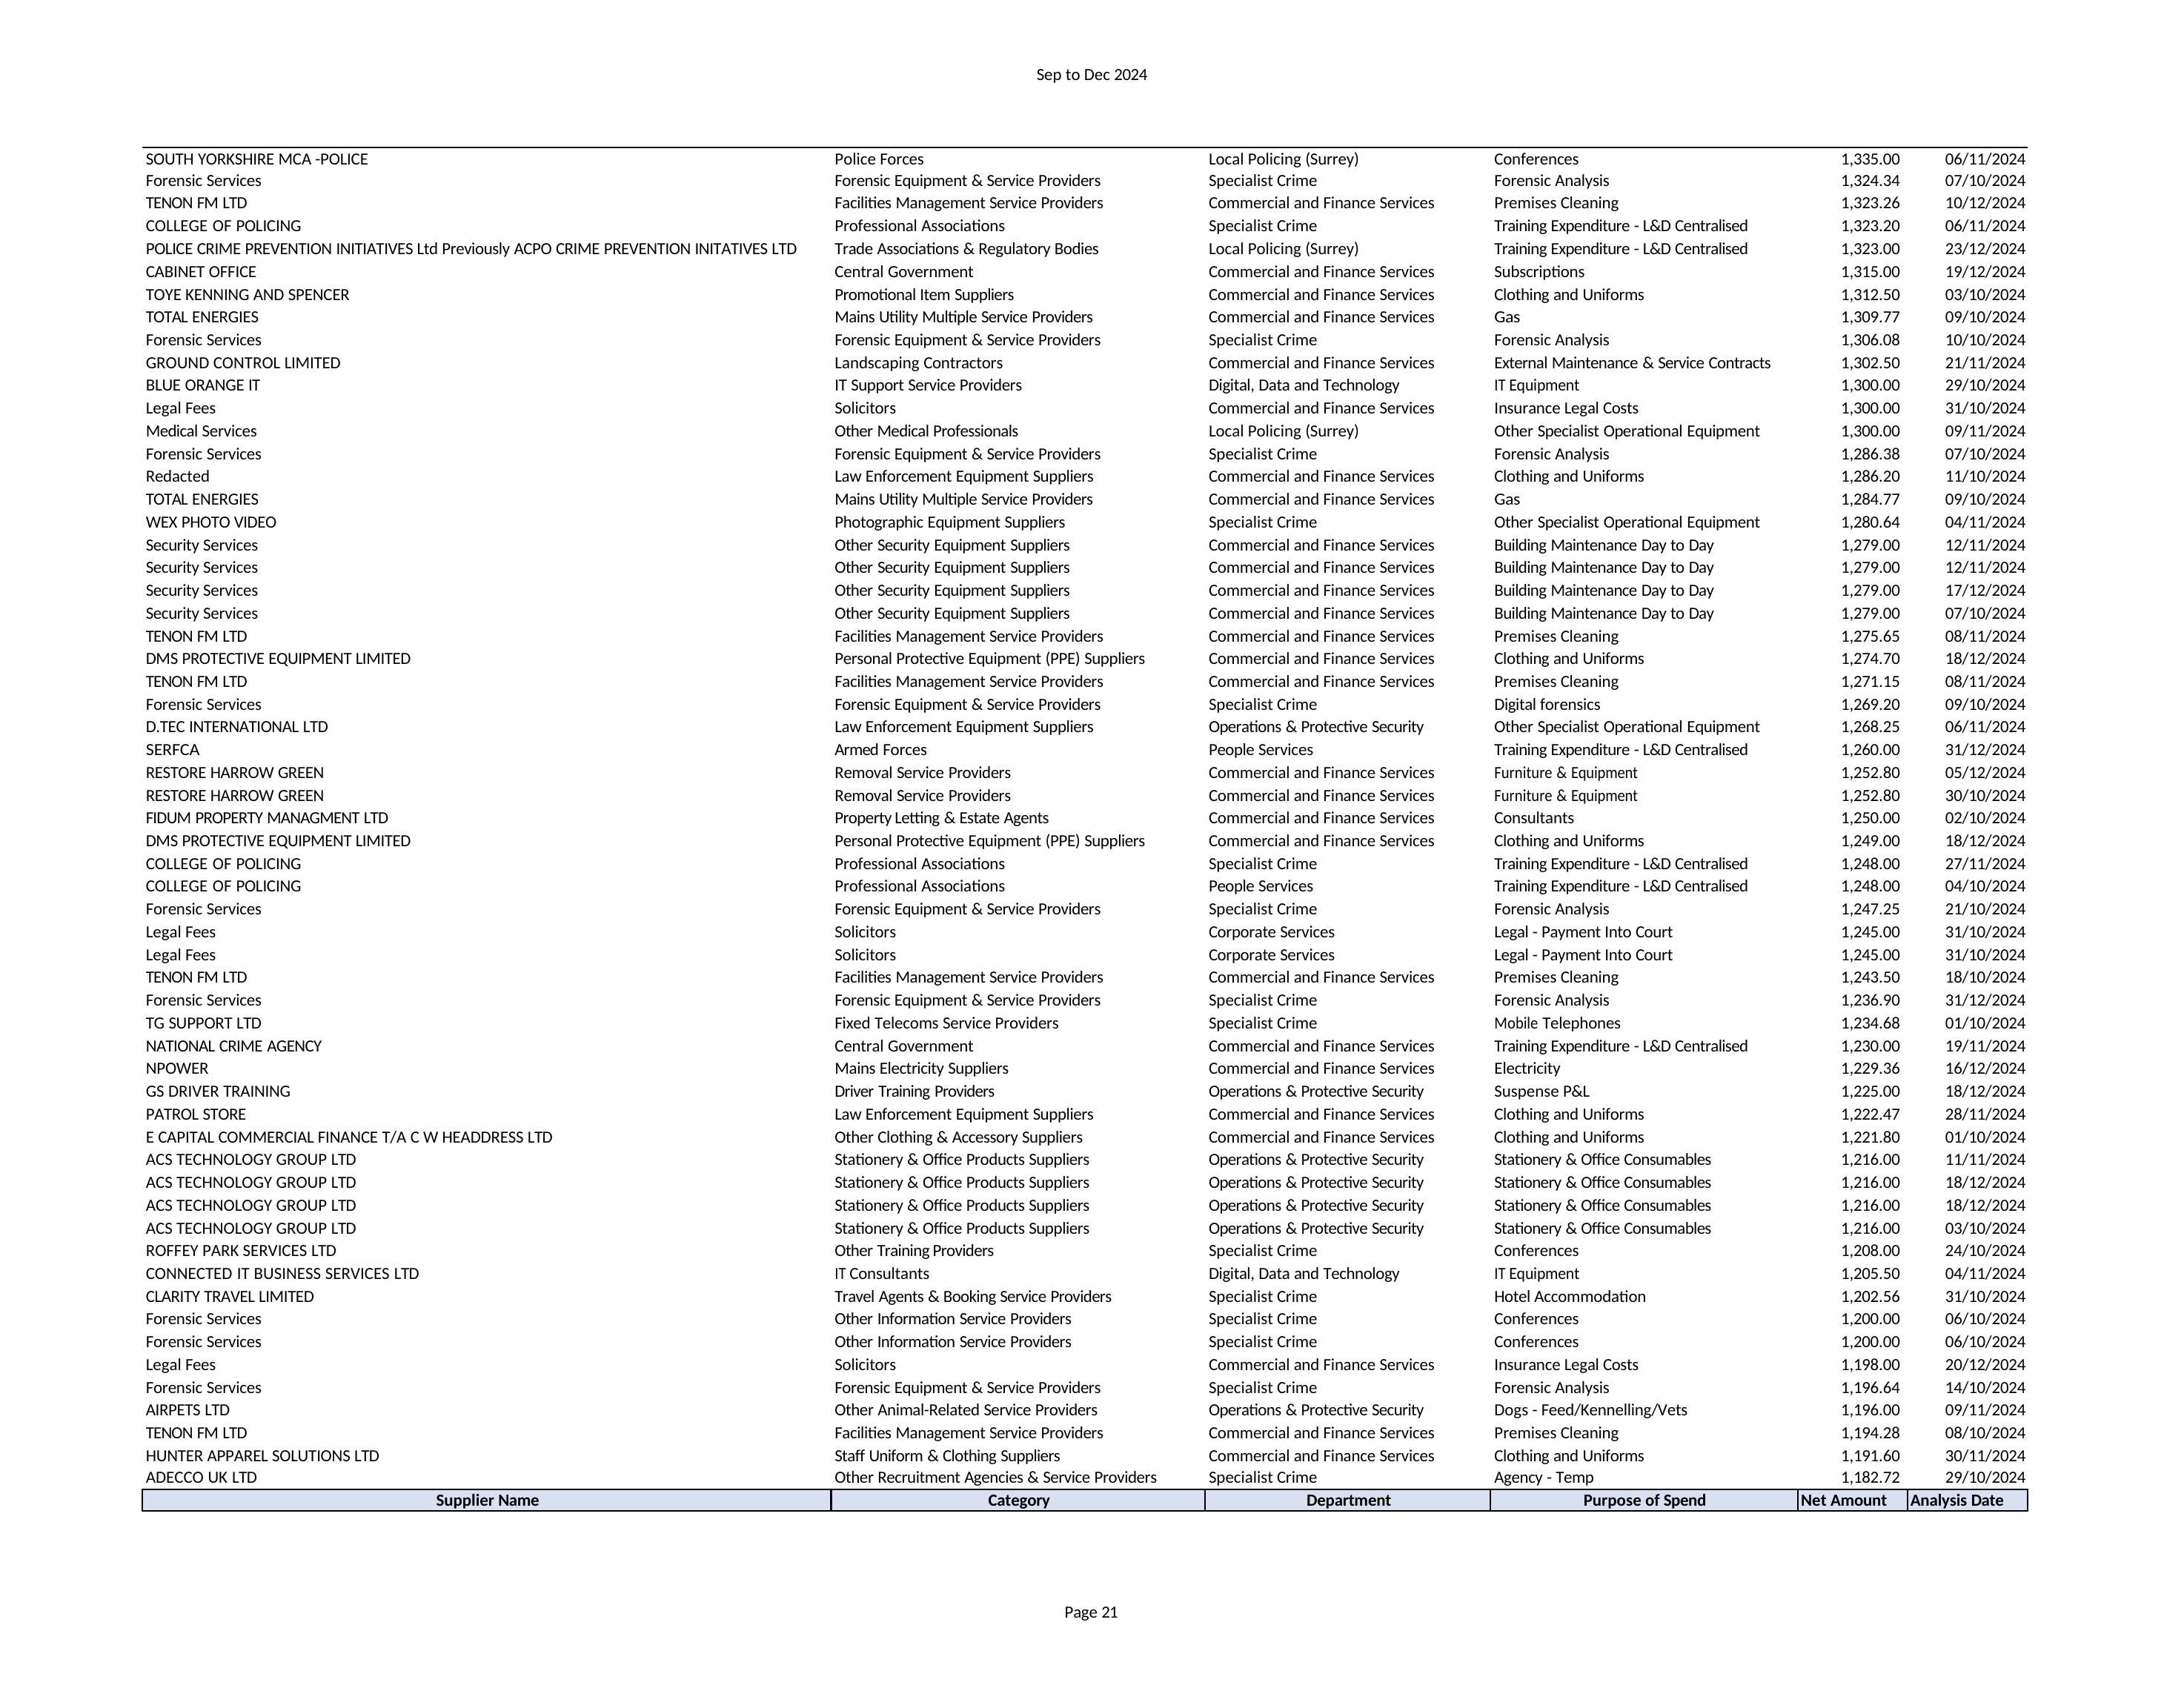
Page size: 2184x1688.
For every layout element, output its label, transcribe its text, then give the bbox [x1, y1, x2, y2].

table_cell Forensic Equipment & Service Providers [831, 328, 1205, 351]
table_cell 1,194.28 [1798, 1421, 1907, 1444]
table_cell 29/10/2024 [1908, 1467, 2028, 1489]
table_cell 01/10/2024 [1908, 1011, 2028, 1034]
table_cell Professional Associations [831, 215, 1205, 237]
table_cell 04/10/2024 [1908, 875, 2028, 898]
table_cell Specialist Crime [1205, 898, 1490, 920]
table_cell TENON FM LTD [142, 966, 831, 988]
table_cell 1,202.56 [1798, 1285, 1907, 1308]
table_header Analysis Date [1908, 1490, 2027, 1510]
table_cell 1,279.00 [1798, 579, 1907, 602]
table_cell RESTORE HARROW GREEN [142, 761, 831, 784]
table_cell 1,221.80 [1798, 1126, 1907, 1148]
table_cell People Services [1205, 738, 1490, 761]
table_cell TOTAL ENERGIES [142, 306, 831, 328]
table_cell HUNTER APPAREL SOLUTIONS LTD [142, 1444, 831, 1467]
table_cell Local Policing (Surrey) [1205, 148, 1490, 169]
table_cell Consultants [1490, 807, 1798, 829]
table_cell IT Consultants [831, 1262, 1205, 1285]
table_cell 1,280.64 [1798, 511, 1907, 534]
table_cell Personal Protective Equipment (PPE) Suppliers [831, 648, 1205, 670]
table_cell Landscaping Contractors [831, 351, 1205, 374]
table_cell D.TEC INTERNATIONAL LTD [142, 716, 831, 738]
table_cell IT Support Service Providers [831, 374, 1205, 396]
table_cell ROFFEY PARK SERVICES LTD [142, 1240, 831, 1262]
table_cell Mobile Telephones [1490, 1011, 1798, 1034]
table_cell 12/11/2024 [1908, 534, 2028, 556]
table_cell Training Expenditure - L&D Centralised [1490, 237, 1798, 260]
table_cell Professional Associations [831, 852, 1205, 875]
table_cell Specialist Crime [1205, 1011, 1490, 1034]
table_cell Other Information Service Providers [831, 1308, 1205, 1330]
table_cell Removal Service Providers [831, 761, 1205, 784]
table_cell 1,323.00 [1798, 237, 1907, 260]
table_cell 1,271.15 [1798, 670, 1907, 693]
table_cell Commercial and Finance Services [1205, 465, 1490, 488]
table_cell 19/11/2024 [1908, 1034, 2028, 1057]
table_cell 1,191.60 [1798, 1444, 1907, 1467]
table_cell 31/10/2024 [1908, 1285, 2028, 1308]
table_cell Security Services [142, 602, 831, 625]
table_cell Forensic Services [142, 442, 831, 465]
table_cell Specialist Crime [1205, 442, 1490, 465]
table_cell Clothing and Uniforms [1490, 465, 1798, 488]
table_cell Training Expenditure - L&D Centralised [1490, 1034, 1798, 1057]
table_cell 08/11/2024 [1908, 625, 2028, 647]
table_cell 30/10/2024 [1908, 784, 2028, 807]
table_cell Commercial and Finance Services [1205, 761, 1490, 784]
table_cell Local Policing (Surrey) [1205, 419, 1490, 442]
table_cell IT Equipment [1490, 1262, 1798, 1285]
table_cell 1,229.36 [1798, 1057, 1907, 1080]
table_cell Other Recruitment Agencies & Service Providers [831, 1467, 1205, 1489]
table_cell Forensic Analysis [1490, 898, 1798, 920]
table_cell Central Government [831, 260, 1205, 283]
table_cell CLARITY TRAVEL LIMITED [142, 1285, 831, 1308]
table_cell Security Services [142, 534, 831, 556]
table_cell 1,300.00 [1798, 374, 1907, 396]
table_cell Other Security Equipment Suppliers [831, 602, 1205, 625]
table_cell 18/12/2024 [1908, 829, 2028, 852]
table_cell 1,323.20 [1798, 215, 1907, 237]
table_cell Other Security Equipment Suppliers [831, 556, 1205, 579]
table_cell Corporate Services [1205, 920, 1490, 943]
table_cell TENON FM LTD [142, 625, 831, 647]
table_cell Commercial and Finance Services [1205, 306, 1490, 328]
table_cell 1,252.80 [1798, 761, 1907, 784]
table_cell 1,279.00 [1798, 534, 1907, 556]
table_cell Training Expenditure - L&D Centralised [1490, 852, 1798, 875]
table_cell 1,324.34 [1798, 169, 1907, 192]
table_cell 27/11/2024 [1908, 852, 2028, 875]
table_cell Commercial and Finance Services [1205, 625, 1490, 647]
table_cell 09/10/2024 [1908, 693, 2028, 716]
table_cell 1,225.00 [1798, 1080, 1907, 1103]
table_cell Forensic Equipment & Service Providers [831, 442, 1205, 465]
table_cell TENON FM LTD [142, 192, 831, 214]
table_cell 08/10/2024 [1908, 1421, 2028, 1444]
table_cell 1,245.00 [1798, 943, 1907, 966]
table_cell 21/11/2024 [1908, 351, 2028, 374]
table_cell 23/12/2024 [1908, 237, 2028, 260]
table_cell Forensic Equipment & Service Providers [831, 989, 1205, 1011]
table_cell Clothing and Uniforms [1490, 648, 1798, 670]
table_cell SERFCA [142, 738, 831, 761]
table_cell Insurance Legal Costs [1490, 1353, 1798, 1376]
table_cell ACS TECHNOLOGY GROUP LTD [142, 1171, 831, 1194]
table_cell 1,260.00 [1798, 738, 1907, 761]
table_cell Local Policing (Surrey) [1205, 237, 1490, 260]
table_cell Commercial and Finance Services [1205, 260, 1490, 283]
table_cell Stationery & Office Consumables [1490, 1171, 1798, 1194]
table_cell Forensic Analysis [1490, 989, 1798, 1011]
table_cell Stationery & Office Products Suppliers [831, 1194, 1205, 1217]
table_cell Facilities Management Service Providers [831, 1421, 1205, 1444]
table_cell Forensic Equipment & Service Providers [831, 898, 1205, 920]
table_cell Specialist Crime [1205, 328, 1490, 351]
table_cell CABINET OFFICE [142, 260, 831, 283]
table_cell Legal Fees [142, 920, 831, 943]
table_cell 1,306.08 [1798, 328, 1907, 351]
table_cell DMS PROTECTIVE EQUIPMENT LIMITED [142, 648, 831, 670]
table_cell Legal Fees [142, 943, 831, 966]
table_cell DMS PROTECTIVE EQUIPMENT LIMITED [142, 829, 831, 852]
table_cell Commercial and Finance Services [1205, 829, 1490, 852]
table_cell Operations & Protective Security [1205, 1171, 1490, 1194]
table_cell 1,309.77 [1798, 306, 1907, 328]
table_cell Clothing and Uniforms [1490, 829, 1798, 852]
table_cell 08/11/2024 [1908, 670, 2028, 693]
table_cell Commercial and Finance Services [1205, 670, 1490, 693]
table_cell External Maintenance & Service Contracts [1490, 351, 1798, 374]
table_cell 11/11/2024 [1908, 1149, 2028, 1171]
table_cell Conferences [1490, 1308, 1798, 1330]
table_cell 09/11/2024 [1908, 419, 2028, 442]
table_cell Specialist Crime [1205, 989, 1490, 1011]
table_cell SOUTH YORKSHIRE MCA -POLICE [142, 148, 831, 169]
table_cell Dogs - Feed/Kennelling/Vets [1490, 1399, 1798, 1421]
table_cell Redacted [142, 465, 831, 488]
table_cell 06/11/2024 [1908, 148, 2028, 169]
table_cell Central Government [831, 1034, 1205, 1057]
table_cell Operations & Protective Security [1205, 1217, 1490, 1239]
table_cell 1,286.20 [1798, 465, 1907, 488]
table_cell 18/12/2024 [1908, 648, 2028, 670]
table_cell 07/10/2024 [1908, 442, 2028, 465]
table_header Purpose of Spend [1491, 1490, 1797, 1510]
table_cell 1,216.00 [1798, 1149, 1907, 1171]
table_cell Operations & Protective Security [1205, 1399, 1490, 1421]
table_cell 07/10/2024 [1908, 602, 2028, 625]
table_cell 1,269.20 [1798, 693, 1907, 716]
table_cell 1,323.26 [1798, 192, 1907, 214]
table_cell Commercial and Finance Services [1205, 534, 1490, 556]
table_cell Other Specialist Operational Equipment [1490, 419, 1798, 442]
table_cell FIDUM PROPERTY MANAGMENT LTD [142, 807, 831, 829]
table_cell 21/10/2024 [1908, 898, 2028, 920]
table_cell Other Information Service Providers [831, 1330, 1205, 1353]
table_cell Specialist Crime [1205, 1330, 1490, 1353]
table_cell Forensic Services [142, 898, 831, 920]
table_cell Specialist Crime [1205, 852, 1490, 875]
table_cell 1,312.50 [1798, 283, 1907, 305]
table_cell GROUND CONTROL LIMITED [142, 351, 831, 374]
table_cell 1,335.00 [1798, 148, 1907, 169]
table_cell 1,196.00 [1798, 1399, 1907, 1421]
table_cell 06/10/2024 [1908, 1330, 2028, 1353]
table_cell 1,315.00 [1798, 260, 1907, 283]
table_cell Hotel Accommodation [1490, 1285, 1798, 1308]
table_cell Other Animal-Related Service Providers [831, 1399, 1205, 1421]
table_cell Legal Fees [142, 396, 831, 419]
table_cell Forensic Services [142, 1376, 831, 1399]
table_header Supplier Name [143, 1490, 830, 1510]
table_cell Trade Associations & Regulatory Bodies [831, 237, 1205, 260]
table_cell Commercial and Finance Services [1205, 488, 1490, 511]
table_cell Insurance Legal Costs [1490, 396, 1798, 419]
table_cell Travel Agents & Booking Service Providers [831, 1285, 1205, 1308]
table_cell TENON FM LTD [142, 670, 831, 693]
table_cell 1,268.25 [1798, 716, 1907, 738]
table_cell 01/10/2024 [1908, 1126, 2028, 1148]
table_cell 11/10/2024 [1908, 465, 2028, 488]
table_cell 1,279.00 [1798, 602, 1907, 625]
table_cell COLLEGE OF POLICING [142, 875, 831, 898]
table_cell Other Training Providers [831, 1240, 1205, 1262]
table_cell Gas [1490, 488, 1798, 511]
table_cell 18/12/2024 [1908, 1194, 2028, 1217]
table_cell Commercial and Finance Services [1205, 807, 1490, 829]
table_cell POLICE CRIME PREVENTION INITIATIVES Ltd Previously ACPO CRIME PREVENTION INITATIVES LTD [142, 237, 831, 260]
table_cell 05/12/2024 [1908, 761, 2028, 784]
table_cell AIRPETS LTD [142, 1399, 831, 1421]
table_cell Forensic Services [142, 693, 831, 716]
table_cell 09/10/2024 [1908, 488, 2028, 511]
table_cell Electricity [1490, 1057, 1798, 1080]
table_cell 1,196.64 [1798, 1376, 1907, 1399]
table_cell Law Enforcement Equipment Suppliers [831, 1103, 1205, 1126]
table_cell Premises Cleaning [1490, 1421, 1798, 1444]
table_cell TOTAL ENERGIES [142, 488, 831, 511]
table_cell Commercial and Finance Services [1205, 351, 1490, 374]
table_cell Security Services [142, 556, 831, 579]
table_cell Furniture & Equipment [1490, 784, 1798, 807]
table_cell 1,216.00 [1798, 1194, 1907, 1217]
table_cell Armed Forces [831, 738, 1205, 761]
table_cell Facilities Management Service Providers [831, 625, 1205, 647]
table_cell Specialist Crime [1205, 693, 1490, 716]
table_cell Forensic Analysis [1490, 328, 1798, 351]
table_cell Forensic Services [142, 328, 831, 351]
table_cell Premises Cleaning [1490, 625, 1798, 647]
table_cell Suspense P&L [1490, 1080, 1798, 1103]
table_cell 31/12/2024 [1908, 989, 2028, 1011]
table_cell 31/10/2024 [1908, 396, 2028, 419]
table_cell 29/10/2024 [1908, 374, 2028, 396]
table_cell Fixed Telecoms Service Providers [831, 1011, 1205, 1034]
table_cell Photographic Equipment Suppliers [831, 511, 1205, 534]
table_cell Training Expenditure - L&D Centralised [1490, 875, 1798, 898]
table_cell Clothing and Uniforms [1490, 283, 1798, 305]
table_cell Commercial and Finance Services [1205, 556, 1490, 579]
table_cell Commercial and Finance Services [1205, 283, 1490, 305]
table_cell 03/10/2024 [1908, 1217, 2028, 1239]
table_cell Specialist Crime [1205, 1240, 1490, 1262]
table_cell 1,302.50 [1798, 351, 1907, 374]
table_cell Solicitors [831, 943, 1205, 966]
table_cell TG SUPPORT LTD [142, 1011, 831, 1034]
table_cell Property Letting & Estate Agents [831, 807, 1205, 829]
table_cell ACS TECHNOLOGY GROUP LTD [142, 1194, 831, 1217]
table_cell 1,216.00 [1798, 1171, 1907, 1194]
table_cell Training Expenditure - L&D Centralised [1490, 738, 1798, 761]
table_cell 1,222.47 [1798, 1103, 1907, 1126]
table_cell Commercial and Finance Services [1205, 1421, 1490, 1444]
table_cell Facilities Management Service Providers [831, 966, 1205, 988]
table_cell 1,200.00 [1798, 1330, 1907, 1353]
table_cell Operations & Protective Security [1205, 1080, 1490, 1103]
table_cell 1,236.90 [1798, 989, 1907, 1011]
table_cell Stationery & Office Consumables [1490, 1149, 1798, 1171]
table_cell Specialist Crime [1205, 1285, 1490, 1308]
table_cell 1,216.00 [1798, 1217, 1907, 1239]
table_cell Law Enforcement Equipment Suppliers [831, 465, 1205, 488]
table_cell Police Forces [831, 148, 1205, 169]
table_cell 04/11/2024 [1908, 1262, 2028, 1285]
table_cell Solicitors [831, 920, 1205, 943]
table_cell 28/11/2024 [1908, 1103, 2028, 1126]
table_cell 1,198.00 [1798, 1353, 1907, 1376]
table_cell Forensic Equipment & Service Providers [831, 693, 1205, 716]
table_cell Premises Cleaning [1490, 670, 1798, 693]
table_cell Staff Uniform & Clothing Suppliers [831, 1444, 1205, 1467]
table_cell Stationery & Office Products Suppliers [831, 1149, 1205, 1171]
table_cell Digital, Data and Technology [1205, 374, 1490, 396]
table_cell CONNECTED IT BUSINESS SERVICES LTD [142, 1262, 831, 1285]
table_header Net Amount [1799, 1490, 1907, 1510]
table_cell 03/10/2024 [1908, 283, 2028, 305]
table_cell Agency - Temp [1490, 1467, 1798, 1489]
table_cell Conferences [1490, 1240, 1798, 1262]
table_cell 1,284.77 [1798, 488, 1907, 511]
table_cell Forensic Equipment & Service Providers [831, 1376, 1205, 1399]
table_header Department [1206, 1490, 1490, 1510]
table_cell Commercial and Finance Services [1205, 396, 1490, 419]
table_cell 1,208.00 [1798, 1240, 1907, 1262]
table_cell Building Maintenance Day to Day [1490, 579, 1798, 602]
table_cell Conferences [1490, 1330, 1798, 1353]
table_cell 1,286.38 [1798, 442, 1907, 465]
table_cell 31/12/2024 [1908, 738, 2028, 761]
table_cell 24/10/2024 [1908, 1240, 2028, 1262]
table_cell Commercial and Finance Services [1205, 579, 1490, 602]
table_cell 31/10/2024 [1908, 943, 2028, 966]
table_cell Promotional Item Suppliers [831, 283, 1205, 305]
table_header Category [832, 1490, 1204, 1510]
table_cell Forensic Services [142, 169, 831, 192]
table_cell Forensic Services [142, 1330, 831, 1353]
table_cell 1,243.50 [1798, 966, 1907, 988]
table_cell IT Equipment [1490, 374, 1798, 396]
table_cell 10/10/2024 [1908, 328, 2028, 351]
table_cell 31/10/2024 [1908, 920, 2028, 943]
table_cell 30/11/2024 [1908, 1444, 2028, 1467]
table_cell E CAPITAL COMMERCIAL FINANCE T/A C W HEADDRESS LTD [142, 1126, 831, 1148]
table_cell Professional Associations [831, 875, 1205, 898]
table_cell 20/12/2024 [1908, 1353, 2028, 1376]
table_cell NPOWER [142, 1057, 831, 1080]
table_cell Forensic Services [142, 1308, 831, 1330]
table_cell Forensic Analysis [1490, 442, 1798, 465]
table_cell 16/12/2024 [1908, 1057, 2028, 1080]
table_cell Other Medical Professionals [831, 419, 1205, 442]
table_cell Premises Cleaning [1490, 192, 1798, 214]
table_cell 09/11/2024 [1908, 1399, 2028, 1421]
table_cell Removal Service Providers [831, 784, 1205, 807]
table_cell Driver Training Providers [831, 1080, 1205, 1103]
table_cell Subscriptions [1490, 260, 1798, 283]
table_cell Commercial and Finance Services [1205, 1353, 1490, 1376]
table_cell COLLEGE OF POLICING [142, 852, 831, 875]
table_cell Commercial and Finance Services [1205, 1103, 1490, 1126]
table_cell 18/12/2024 [1908, 1171, 2028, 1194]
table_cell Specialist Crime [1205, 1376, 1490, 1399]
table_cell 1,234.68 [1798, 1011, 1907, 1034]
table_cell Digital, Data and Technology [1205, 1262, 1490, 1285]
table_cell 1,247.25 [1798, 898, 1907, 920]
table_cell Gas [1490, 306, 1798, 328]
table_cell Commercial and Finance Services [1205, 1126, 1490, 1148]
table_cell Clothing and Uniforms [1490, 1126, 1798, 1148]
table_cell Other Security Equipment Suppliers [831, 579, 1205, 602]
table_cell Stationery & Office Consumables [1490, 1194, 1798, 1217]
table_cell 1,279.00 [1798, 556, 1907, 579]
table_cell Legal - Payment Into Court [1490, 943, 1798, 966]
table_cell Legal Fees [142, 1353, 831, 1376]
table_cell 1,274.70 [1798, 648, 1907, 670]
table_cell Corporate Services [1205, 943, 1490, 966]
table_cell Premises Cleaning [1490, 966, 1798, 988]
table_cell Other Security Equipment Suppliers [831, 534, 1205, 556]
table_cell ADECCO UK LTD [142, 1467, 831, 1489]
table_cell TENON FM LTD [142, 1421, 831, 1444]
table_cell Forensic Analysis [1490, 1376, 1798, 1399]
table_cell 1,205.50 [1798, 1262, 1907, 1285]
table_cell Medical Services [142, 419, 831, 442]
table_cell Personal Protective Equipment (PPE) Suppliers [831, 829, 1205, 852]
table_cell 09/10/2024 [1908, 306, 2028, 328]
table_cell Clothing and Uniforms [1490, 1103, 1798, 1126]
table_cell Building Maintenance Day to Day [1490, 534, 1798, 556]
table_cell Commercial and Finance Services [1205, 966, 1490, 988]
table_cell Commercial and Finance Services [1205, 1444, 1490, 1467]
table_cell 1,252.80 [1798, 784, 1907, 807]
table_cell Commercial and Finance Services [1205, 784, 1490, 807]
table_cell Commercial and Finance Services [1205, 1057, 1490, 1080]
table_cell Commercial and Finance Services [1205, 1034, 1490, 1057]
table_cell 10/12/2024 [1908, 192, 2028, 214]
table_cell Commercial and Finance Services [1205, 648, 1490, 670]
table_cell 1,248.00 [1798, 875, 1907, 898]
table_cell Forensic Services [142, 989, 831, 1011]
table_cell Forensic Analysis [1490, 169, 1798, 192]
table_cell 1,230.00 [1798, 1034, 1907, 1057]
table_cell 02/10/2024 [1908, 807, 2028, 829]
table_cell 1,245.00 [1798, 920, 1907, 943]
table_cell 14/10/2024 [1908, 1376, 2028, 1399]
table_cell 1,275.65 [1798, 625, 1907, 647]
table_cell Mains Utility Multiple Service Providers [831, 488, 1205, 511]
table_cell Specialist Crime [1205, 511, 1490, 534]
table_cell Facilities Management Service Providers [831, 192, 1205, 214]
table_cell 18/10/2024 [1908, 966, 2028, 988]
table_cell Training Expenditure - L&D Centralised [1490, 215, 1798, 237]
table_cell Commercial and Finance Services [1205, 602, 1490, 625]
table_cell GS DRIVER TRAINING [142, 1080, 831, 1103]
table_cell 06/10/2024 [1908, 1308, 2028, 1330]
table_cell COLLEGE OF POLICING [142, 215, 831, 237]
table_cell Specialist Crime [1205, 169, 1490, 192]
table_cell Operations & Protective Security [1205, 716, 1490, 738]
table_cell 12/11/2024 [1908, 556, 2028, 579]
table_cell 07/10/2024 [1908, 169, 2028, 192]
table_cell Law Enforcement Equipment Suppliers [831, 716, 1205, 738]
table_cell Specialist Crime [1205, 1308, 1490, 1330]
table_cell 1,249.00 [1798, 829, 1907, 852]
table_cell 06/11/2024 [1908, 716, 2028, 738]
table_cell Solicitors [831, 396, 1205, 419]
table_cell Forensic Equipment & Service Providers [831, 169, 1205, 192]
table_cell People Services [1205, 875, 1490, 898]
table_cell 17/12/2024 [1908, 579, 2028, 602]
table_cell 19/12/2024 [1908, 260, 2028, 283]
table_cell Stationery & Office Consumables [1490, 1217, 1798, 1239]
table_cell 1,300.00 [1798, 419, 1907, 442]
table_cell RESTORE HARROW GREEN [142, 784, 831, 807]
table_cell 1,200.00 [1798, 1308, 1907, 1330]
table_cell Operations & Protective Security [1205, 1149, 1490, 1171]
table_cell Specialist Crime [1205, 215, 1490, 237]
table_cell 06/11/2024 [1908, 215, 2028, 237]
table_cell 1,248.00 [1798, 852, 1907, 875]
table_cell Legal - Payment Into Court [1490, 920, 1798, 943]
table_cell Other Specialist Operational Equipment [1490, 511, 1798, 534]
table_cell Mains Utility Multiple Service Providers [831, 306, 1205, 328]
table_cell Building Maintenance Day to Day [1490, 602, 1798, 625]
table_cell Mains Electricity Suppliers [831, 1057, 1205, 1080]
table_cell ACS TECHNOLOGY GROUP LTD [142, 1149, 831, 1171]
table_cell 04/11/2024 [1908, 511, 2028, 534]
table_cell Commercial and Finance Services [1205, 192, 1490, 214]
table_cell Facilities Management Service Providers [831, 670, 1205, 693]
table_cell 1,250.00 [1798, 807, 1907, 829]
table_cell Operations & Protective Security [1205, 1194, 1490, 1217]
table_cell Clothing and Uniforms [1490, 1444, 1798, 1467]
table_cell BLUE ORANGE IT [142, 374, 831, 396]
table_cell 1,300.00 [1798, 396, 1907, 419]
table_cell Furniture & Equipment [1490, 761, 1798, 784]
table_cell Stationery & Office Products Suppliers [831, 1217, 1205, 1239]
table_cell Conferences [1490, 148, 1798, 169]
table_cell NATIONAL CRIME AGENCY [142, 1034, 831, 1057]
table_cell 18/12/2024 [1908, 1080, 2028, 1103]
table_cell Other Clothing & Accessory Suppliers [831, 1126, 1205, 1148]
table_cell PATROL STORE [142, 1103, 831, 1126]
table_cell 1,182.72 [1798, 1467, 1907, 1489]
table_cell Specialist Crime [1205, 1467, 1490, 1489]
table_cell Stationery & Office Products Suppliers [831, 1171, 1205, 1194]
table_cell Building Maintenance Day to Day [1490, 556, 1798, 579]
table_cell Other Specialist Operational Equipment [1490, 716, 1798, 738]
table_cell ACS TECHNOLOGY GROUP LTD [142, 1217, 831, 1239]
table_cell Digital forensics [1490, 693, 1798, 716]
table_cell Security Services [142, 579, 831, 602]
table_cell WEX PHOTO VIDEO [142, 511, 831, 534]
table_cell Solicitors [831, 1353, 1205, 1376]
table_cell TOYE KENNING AND SPENCER [142, 283, 831, 305]
